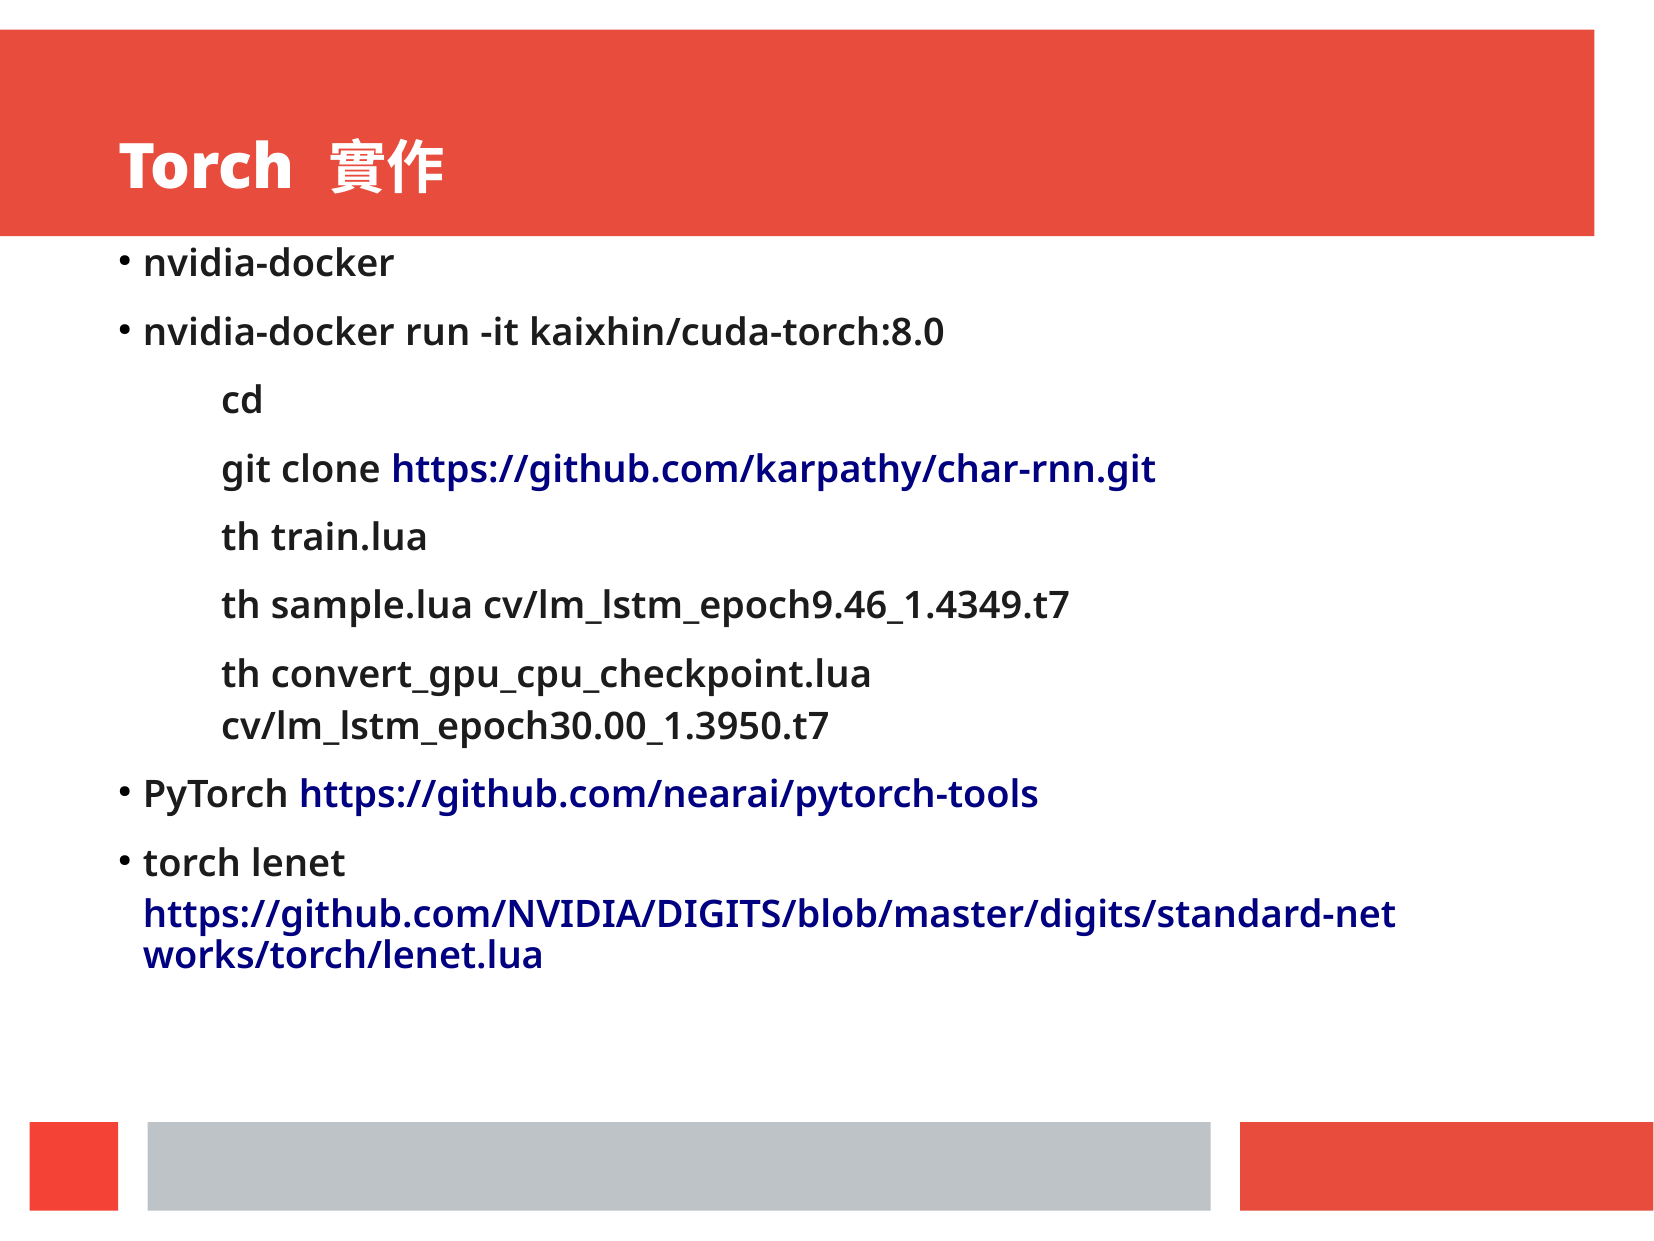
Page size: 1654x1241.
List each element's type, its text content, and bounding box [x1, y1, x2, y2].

list nvidia-docker nvidia-docker run -it kaixhin/cuda-torch:8.0 cd git clone https://github.com/karpathy/char-rnn.git th train.lua th sample.lua cv/lm_lstm_epoch9.46_1.4349.t7 th convert_gpu_cpu_checkpoint.lua cv/lm_lstm_epoch30.00_1.3950.t7 PyTorch https://github.com/nearai/pytorch-tools torch lenet https://github.com/NVIDIA/DIGITS/blob/master/digits/standard-networks/torch/lenet.lua [118, 236, 1418, 945]
title Torch 實作 [118, 29, 1300, 207]
